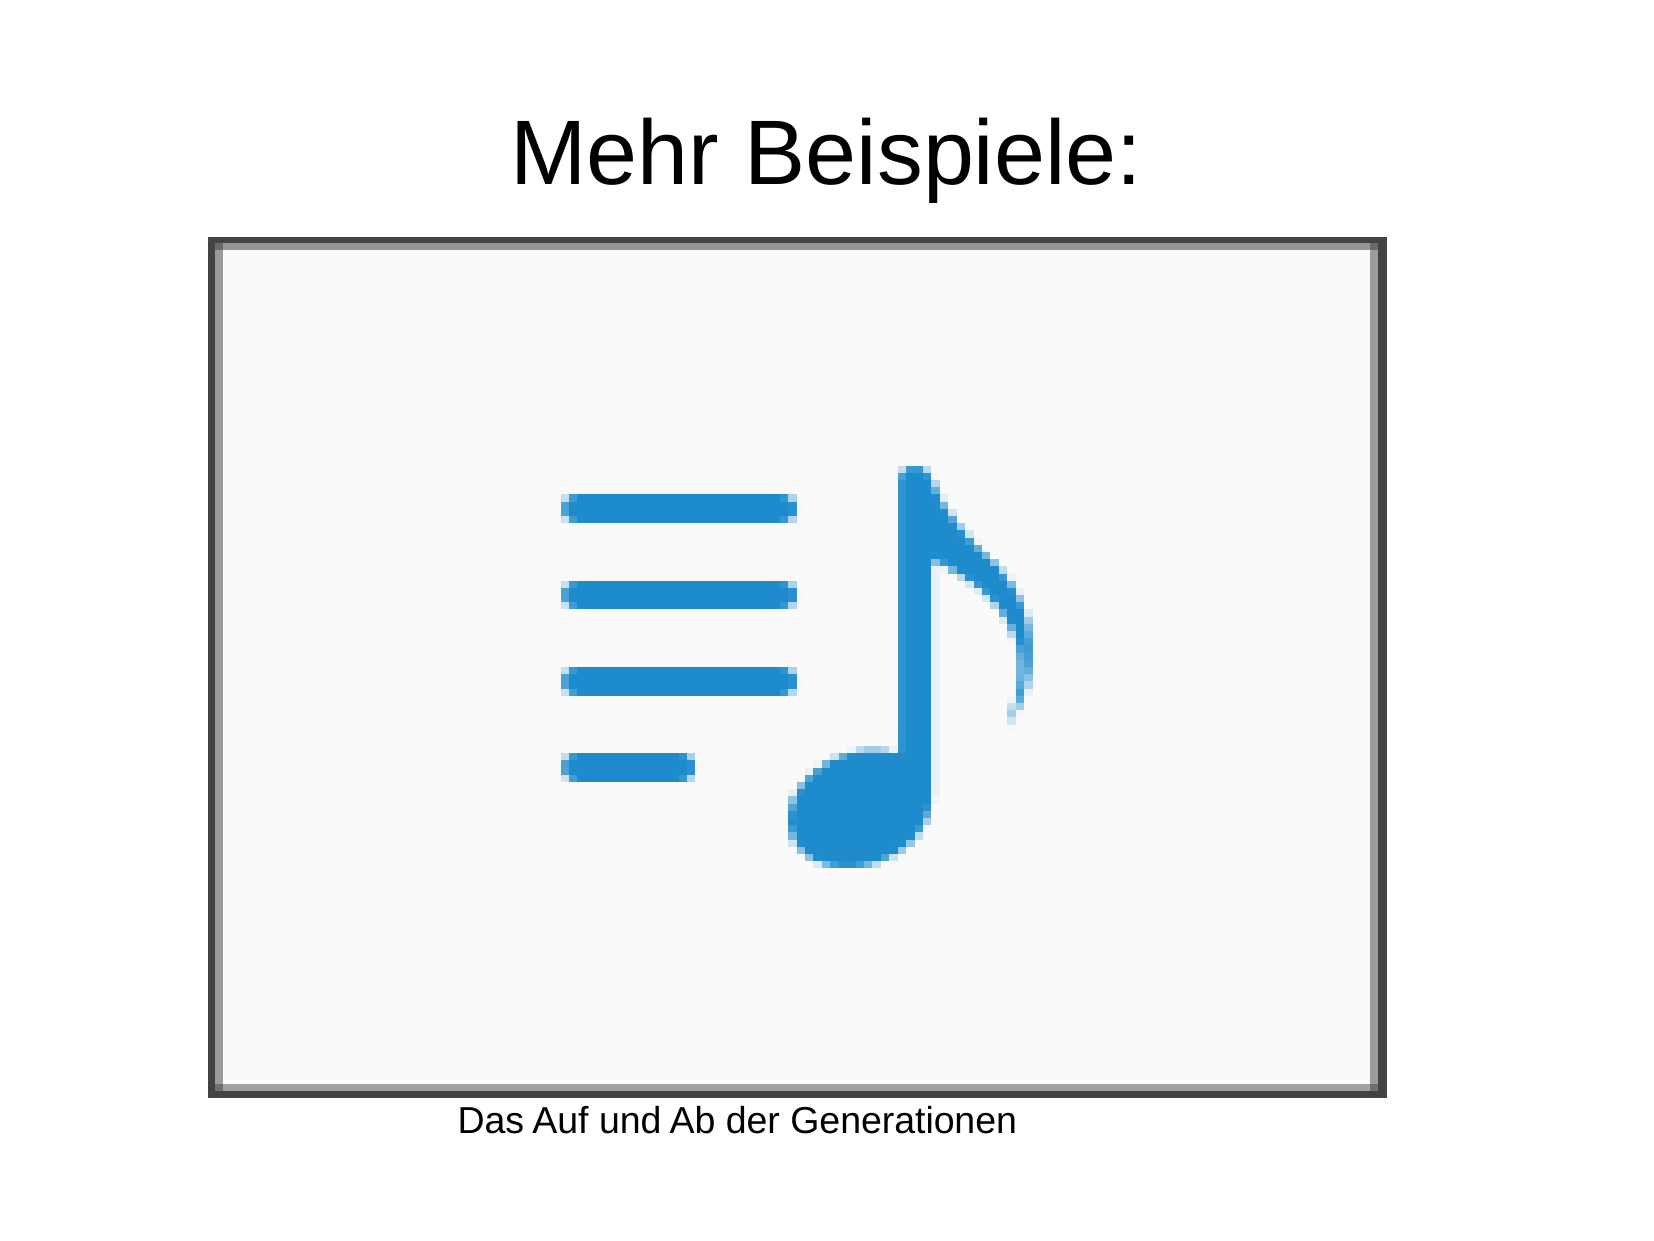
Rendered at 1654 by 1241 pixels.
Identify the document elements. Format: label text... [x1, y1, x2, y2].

text_box Das Auf und Ab der Generationen [442, 1092, 1037, 1151]
title Mehr Beispiele: [82, 56, 1571, 250]
text_box [206, 236, 1388, 1099]
